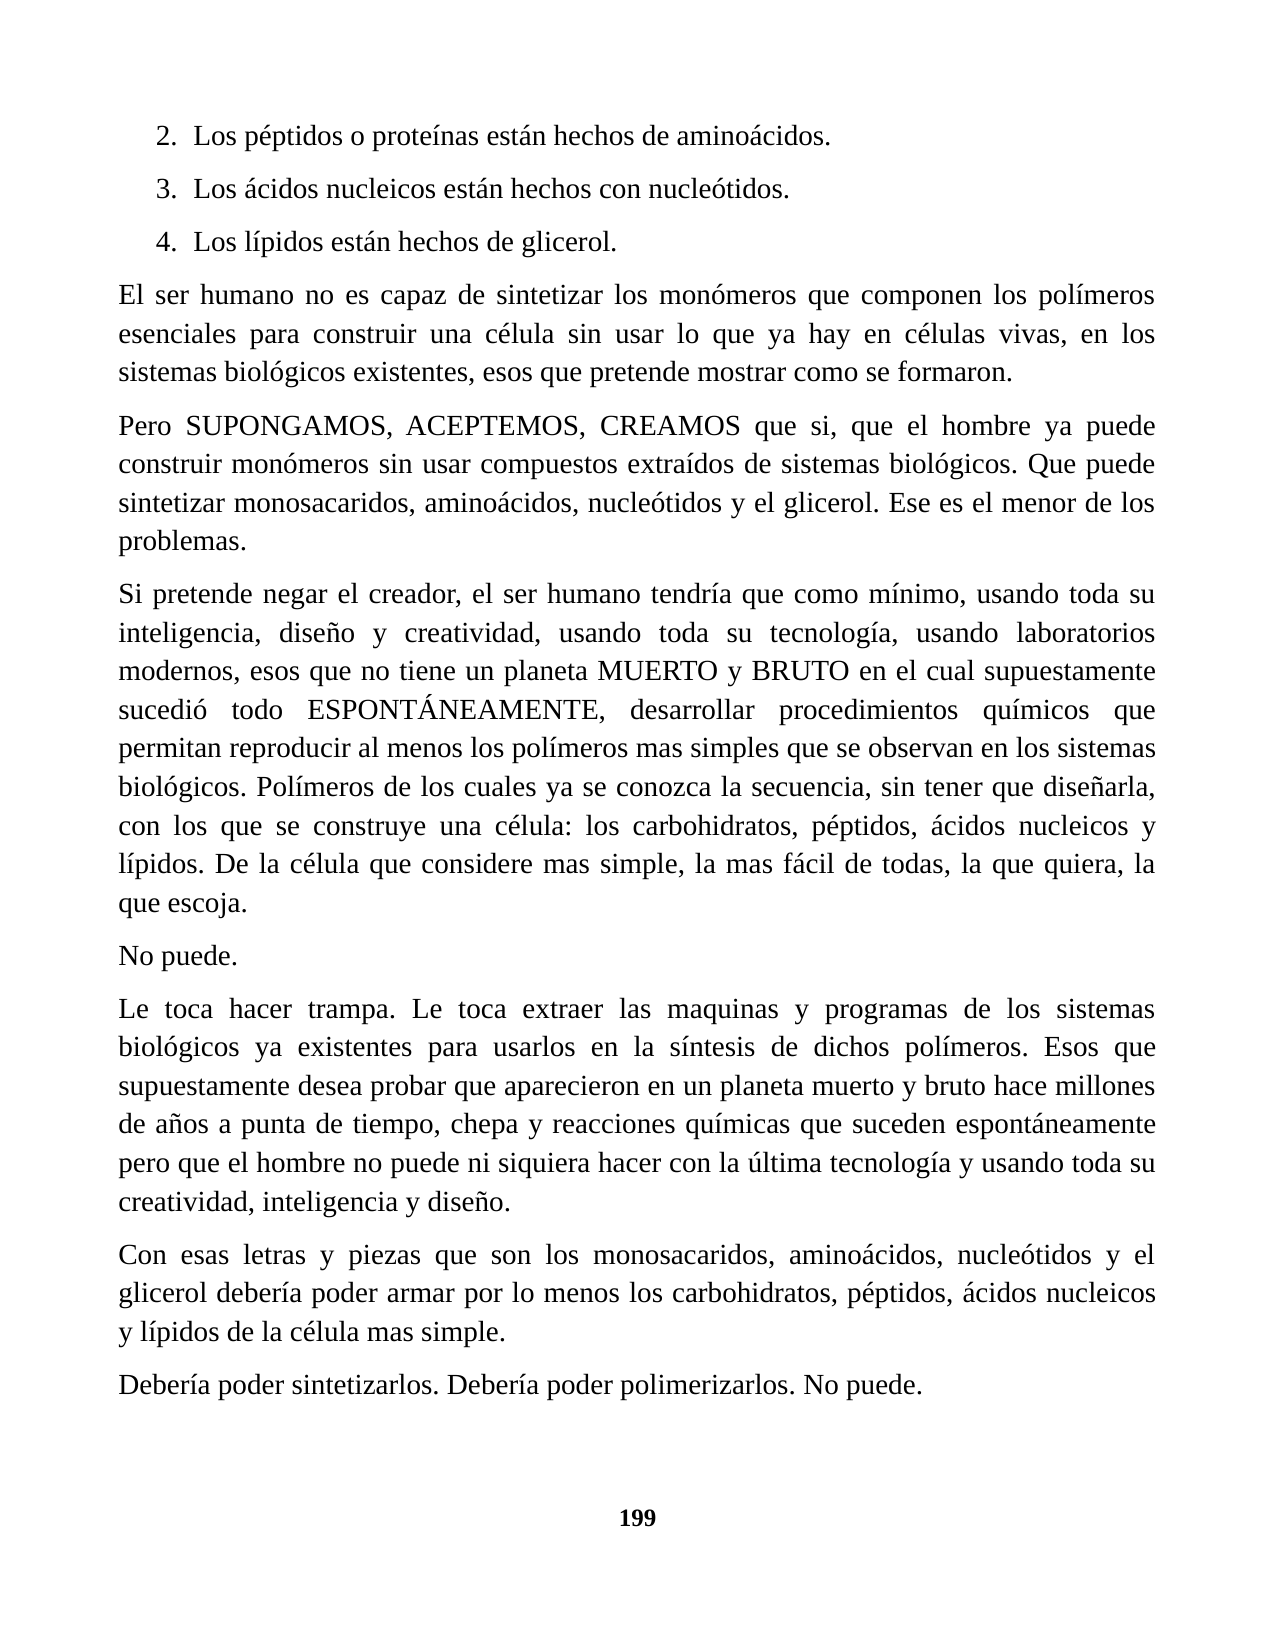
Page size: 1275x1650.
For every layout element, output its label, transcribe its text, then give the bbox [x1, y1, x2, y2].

text Debería poder sintetizarlos. Debería poder polimerizarlos. No puede. [118, 1367, 1157, 1401]
text No puede. [118, 938, 1157, 971]
text Pero SUPONGAMOS, ACEPTEMOS, CREAMOS que si, que el hombre ya puede construir monómeros sin usar compuestos extraídos de sistemas biológicos. Que puede sintetizar monosacaridos, aminoácidos, nucleótidos y el glicerol. Ese es el menor de los problemas. [118, 408, 1157, 557]
text Con esas letras y piezas que son los monosacaridos, aminoácidos, nucleótidos y el glicerol debería poder armar por lo menos los carbohidratos, péptidos, ácidos nucleicos y lípidos de la célula mas simple. [118, 1237, 1157, 1347]
list Los péptidos o proteínas están hechos de aminoácidos. [156, 118, 1157, 152]
text El ser humano no es capaz de sintetizar los monómeros que componen los polímeros esenciales para construir una célula sin usar lo que ya hay en células vivas, en los sistemas biológicos existentes, esos que pretende mostrar como se formaron. [118, 277, 1157, 388]
list Los ácidos nucleicos están hechos con nucleótidos. [156, 171, 1157, 205]
text Si pretende negar el creador, el ser humano tendría que como mínimo, usando toda su inteligencia, diseño y creatividad, usando toda su tecnología, usando laboratorios modernos, esos que no tiene un planeta MUERTO y BRUTO en el cual supuestamente sucedió todo ESPONTÁNEAMENTE, desarrollar procedimientos químicos que permitan reproducir al menos los polímeros mas simples que se observan en los sistemas biológicos. Polímeros de los cuales ya se conozca la secuencia, sin tener que diseñarla, con los que se construye una célula: los carbohidratos, péptidos, ácidos nucleicos y lípidos. De la célula que considere mas simple, la mas fácil de todas, la que quiera, la que escoja. [118, 576, 1157, 918]
text Le toca hacer trampa. Le toca extraer las maquinas y programas de los sistemas biológicos ya existentes para usarlos en la síntesis de dichos polímeros. Esos que supuestamente desea probar que aparecieron en un planeta muerto y bruto hace millones de años a punta de tiempo, chepa y reacciones químicas que suceden espontáneamente pero que el hombre no puede ni siquiera hacer con la última tecnología y usando toda su creatividad, inteligencia y diseño. [118, 991, 1157, 1217]
list Los lípidos están hechos de glicerol. [156, 224, 1157, 258]
